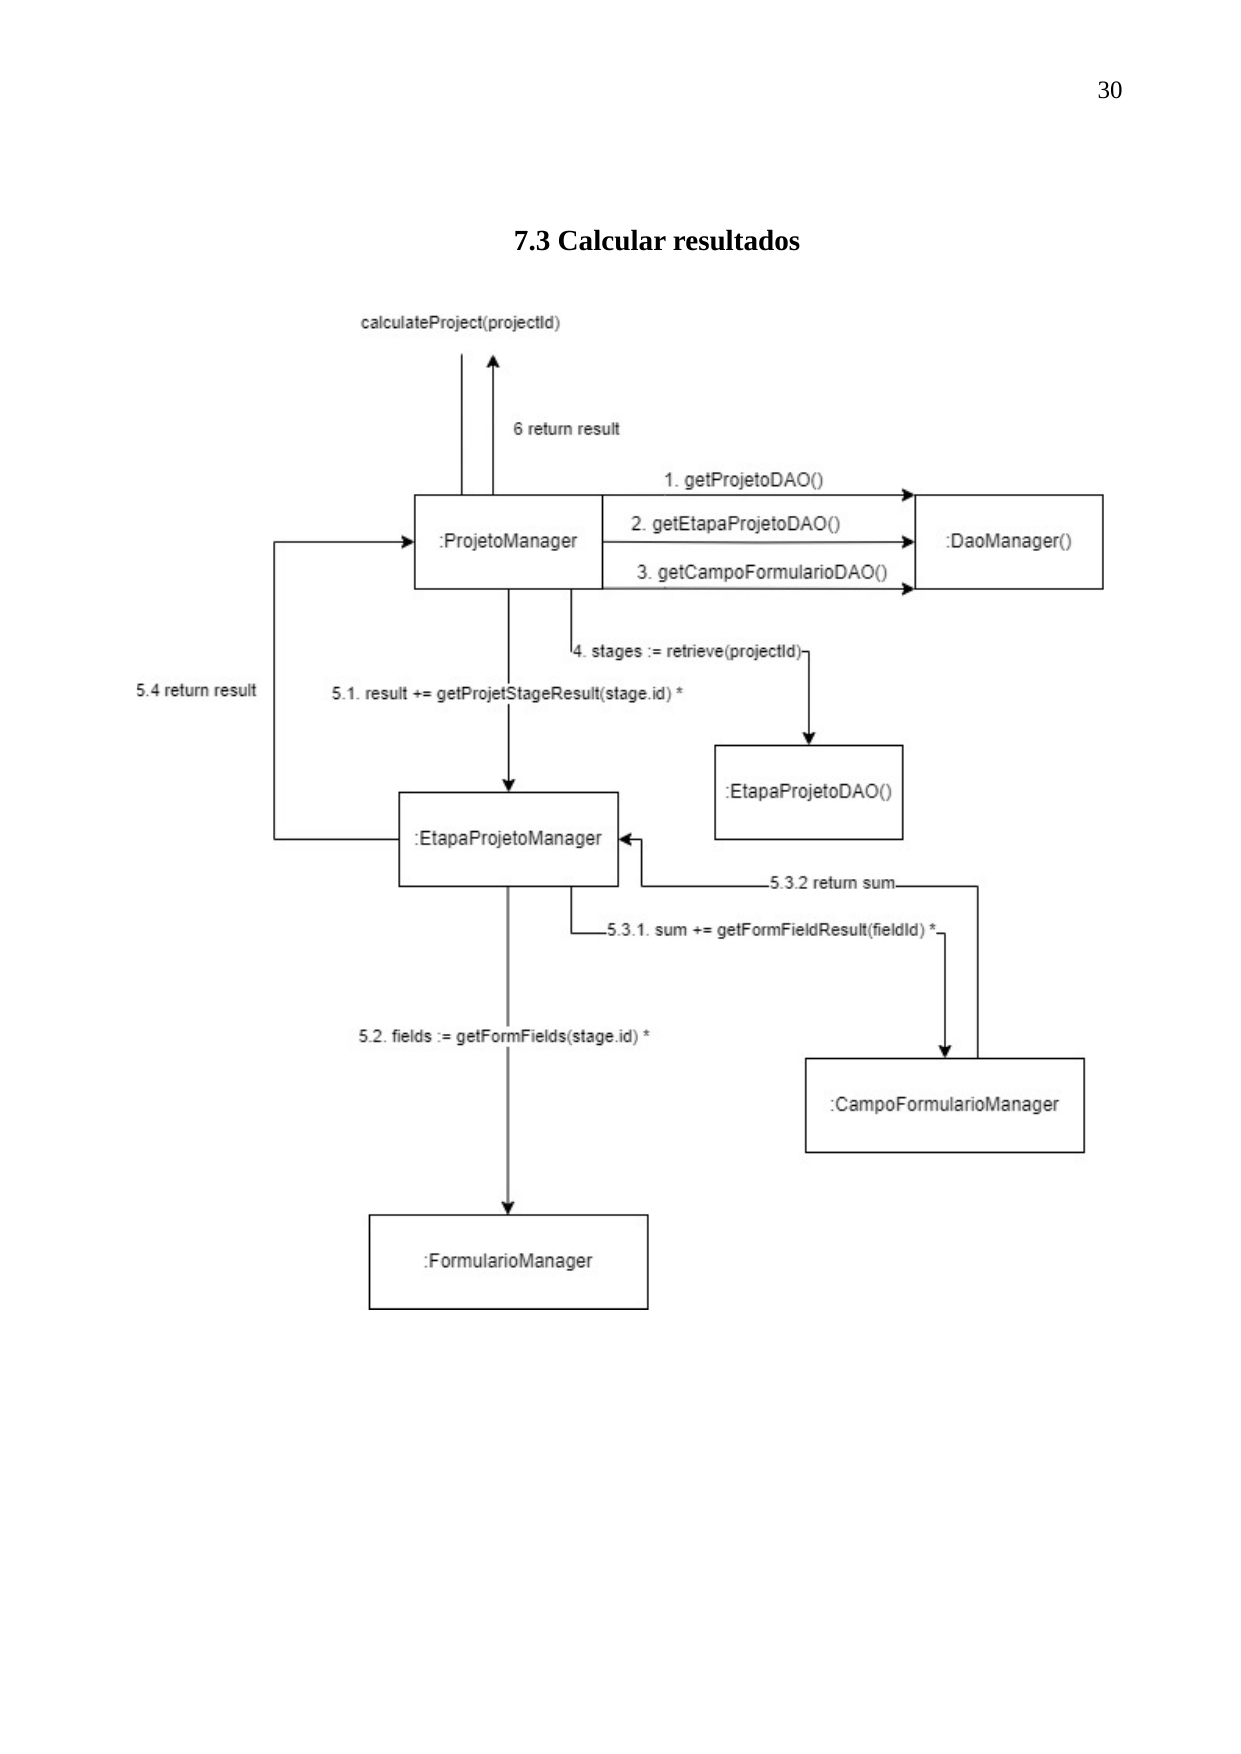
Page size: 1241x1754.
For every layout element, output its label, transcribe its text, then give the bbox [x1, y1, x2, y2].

subtitle 7.3 Calcular resultados [118, 223, 1122, 256]
